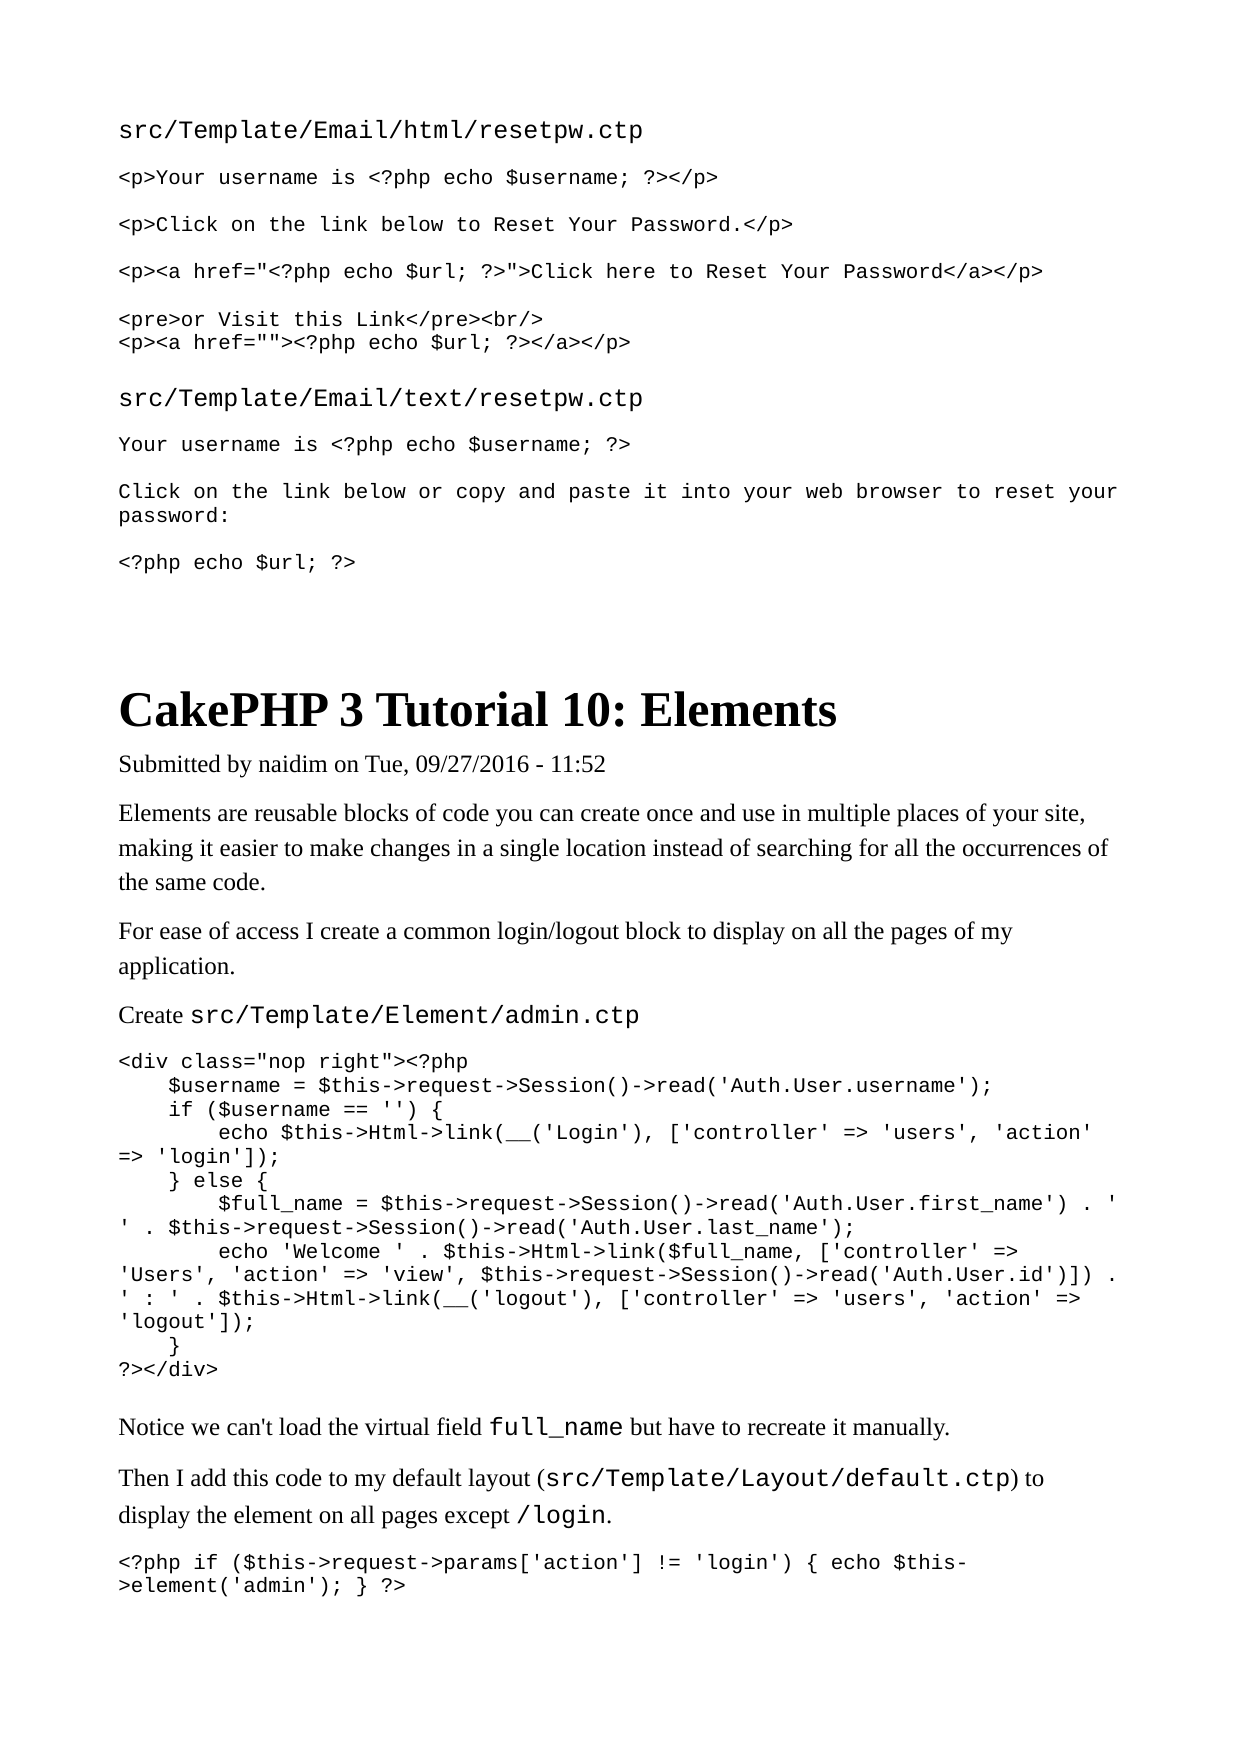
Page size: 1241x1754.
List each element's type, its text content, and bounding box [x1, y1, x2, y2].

text Elements are reusable blocks of code you can create once and use in multiple places of your site, making it easier to make changes in a single location instead of searching for all the occurrences of the same code. [118, 798, 1122, 896]
text <?php echo $url; ?> [118, 552, 1122, 576]
text Your username is <?php echo $username; ?> [118, 434, 1122, 457]
text src/Template/Email/html/resetpw.ctp [118, 118, 1122, 146]
text <p>Click on the link below to Reset Your Password.</p> [118, 214, 1122, 238]
text <p><a href="<?php echo $url; ?>">Click here to Reset Your Password</a></p> [118, 261, 1122, 285]
subtitle CakePHP 3 Tutorial 10: Elements [118, 679, 1122, 737]
text echo $this->Html->link(__('Login'), ['controller' => 'users', 'action' => 'login']); [118, 1122, 1122, 1170]
text src/Template/Email/text/resetpw.ctp [118, 385, 1122, 414]
text <div class="nop right"><?php [118, 1051, 1122, 1075]
text <pre>or Visit this Link</pre><br/> [118, 308, 1122, 332]
text Submitted by naidim on Tue, 09/27/2016 - 11:52 [118, 749, 1122, 778]
text echo 'Welcome ' . $this->Html->link($full_name, ['controller' => 'Users', 'action' => 'view', $this->request->Session()->read('Auth.User.id')]) . ' : ' . $this->Html->link(__('logout'), ['controller' => 'users', 'action' => 'logout']); [118, 1241, 1122, 1335]
text For ease of access I create a common login/logout block to display on all the pages of my application. [118, 916, 1122, 979]
text ?></div> [118, 1359, 1122, 1382]
text <p>Your username is <?php echo $username; ?></p> [118, 167, 1122, 190]
text $username = $this->request->Session()->read('Auth.User.username'); [118, 1075, 1122, 1099]
text } else { [118, 1170, 1122, 1193]
text Notice we can't load the virtual field full_name but have to recreate it manually. [118, 1412, 1122, 1443]
text } [118, 1335, 1122, 1359]
text Create src/Template/Element/admin.ctp [118, 1000, 1122, 1031]
text <p><a href=""><?php echo $url; ?></a></p> [118, 332, 1122, 356]
text if ($username == '') { [118, 1099, 1122, 1122]
text $full_name = $this->request->Session()->read('Auth.User.first_name') . ' ' . $this->request->Session()->read('Auth.User.last_name'); [118, 1193, 1122, 1241]
text <?php if ($this->request->params['action'] != 'login') { echo $this->element('admin'); } ?> [118, 1552, 1122, 1599]
text Then I add this code to my default layout (src/Template/Layout/default.ctp) to display the element on all pages except /login. [118, 1463, 1122, 1531]
text Click on the link below or copy and paste it into your web browser to reset your password: [118, 481, 1122, 528]
